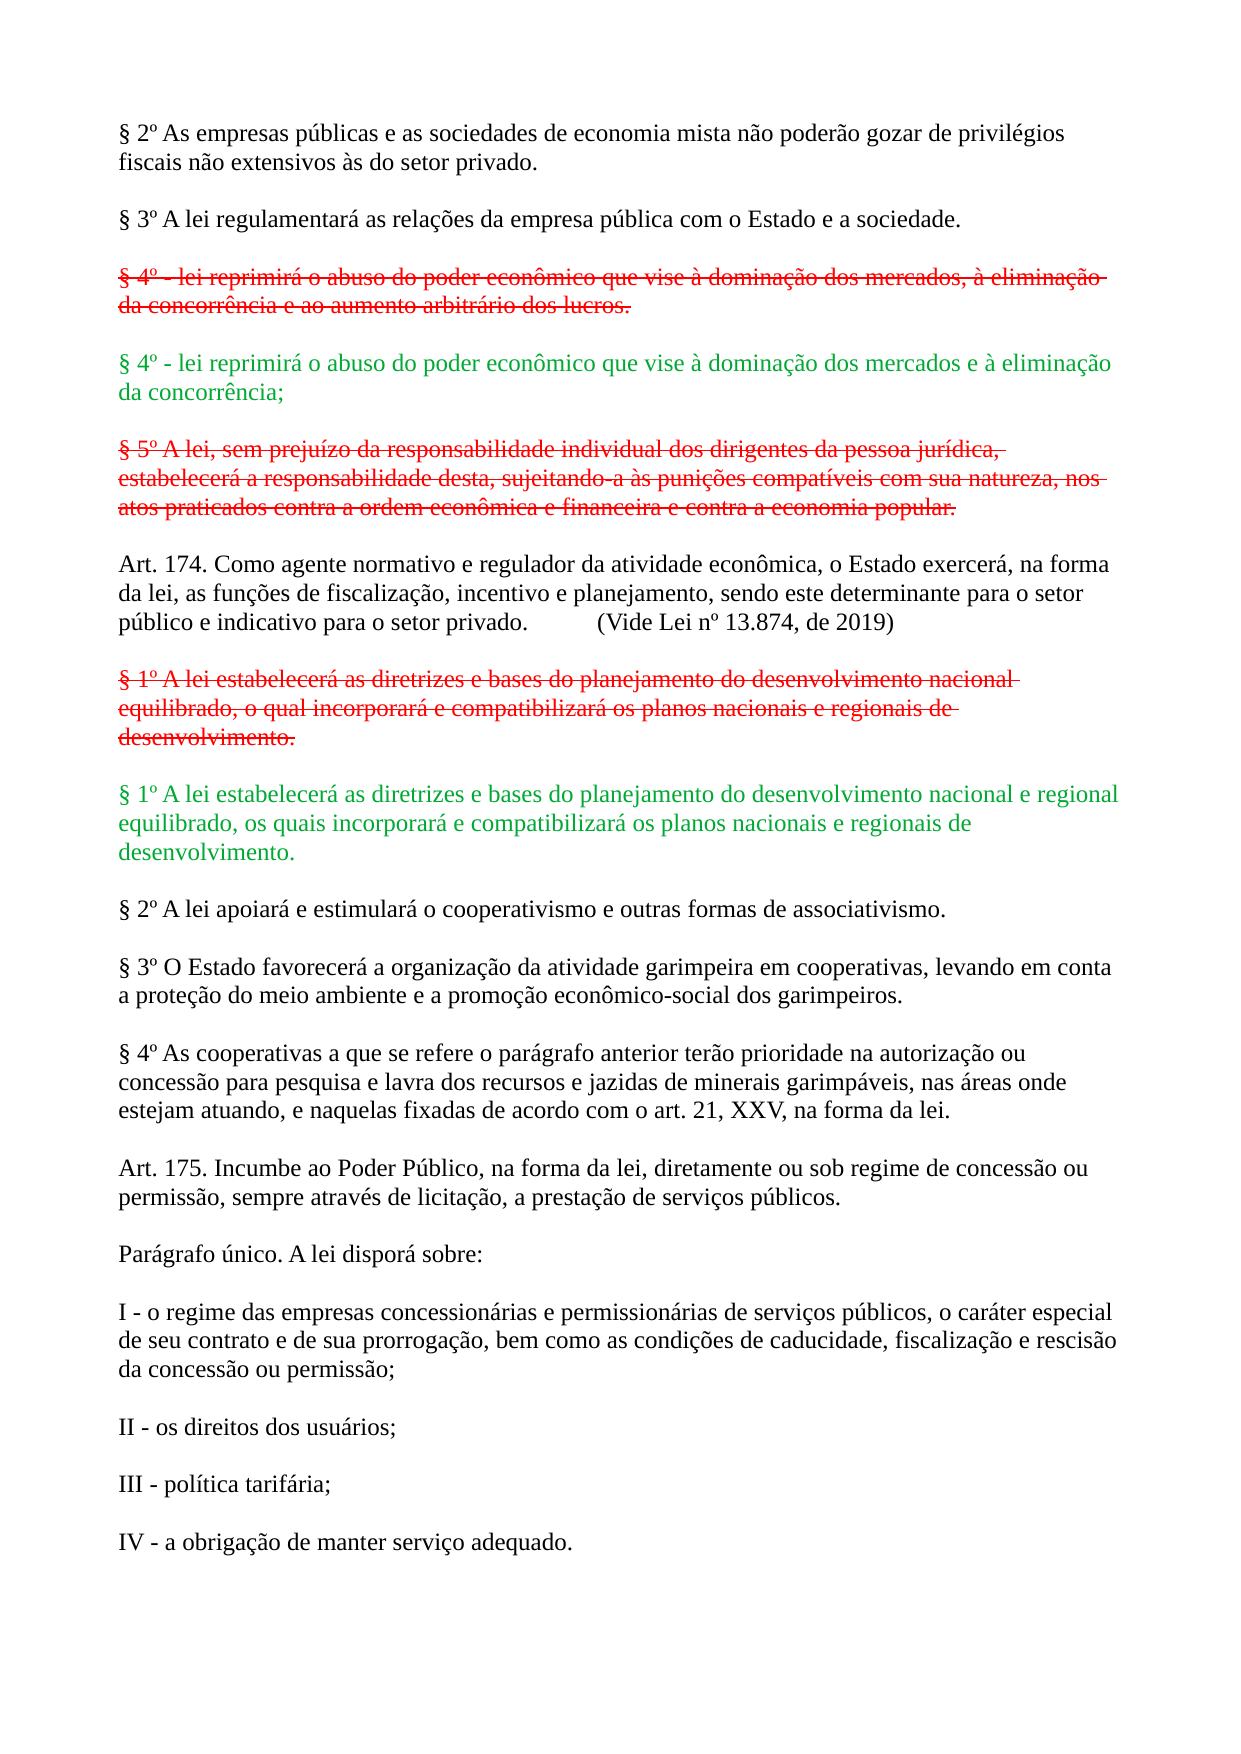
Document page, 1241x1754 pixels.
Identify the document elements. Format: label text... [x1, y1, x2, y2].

text Parágrafo único. A lei disporá sobre: [118, 1239, 1122, 1268]
text § 1º A lei estabelecerá as diretrizes e bases do planejamento do desenvolvimento nacional equilibrado, o qual incorporará e compatibilizará os planos nacionais e regionais de desenvolvimento. [118, 664, 1122, 751]
text I - o regime das empresas concessionárias e permissionárias de serviços públicos, o caráter especial de seu contrato e de sua prorrogação, bem como as condições de caducidade, fiscalização e rescisão da concessão ou permissão; [118, 1297, 1122, 1383]
text § 4º - lei reprimirá o abuso do poder econômico que vise à dominação dos mercados e à eliminação da concorrência; [118, 348, 1122, 406]
text § 3º A lei regulamentará as relações da empresa pública com o Estado e a sociedade. [118, 204, 1122, 233]
text § 4º As cooperativas a que se refere o parágrafo anterior terão prioridade na autorização ou concessão para pesquisa e lavra dos recursos e jazidas de minerais garimpáveis, nas áreas onde estejam atuando, e naquelas fixadas de acordo com o art. 21, XXV, na forma da lei. [118, 1038, 1122, 1124]
text IV - a obrigação de manter serviço adequado. [118, 1527, 1122, 1556]
text § 4º - lei reprimirá o abuso do poder econômico que vise à dominação dos mercados, à eliminação da concorrência e ao aumento arbitrário dos lucros. [118, 262, 1122, 319]
text Art. 175. Incumbe ao Poder Público, na forma da lei, diretamente ou sob regime de concessão ou permissão, sempre através de licitação, a prestação de serviços públicos. [118, 1153, 1122, 1211]
text § 3º O Estado favorecerá a organização da atividade garimpeira em cooperativas, levando em conta a proteção do meio ambiente e a promoção econômico-social dos garimpeiros. [118, 952, 1122, 1009]
text Art. 174. Como agente normativo e regulador da atividade econômica, o Estado exercerá, na forma da lei, as funções de fiscalização, incentivo e planejamento, sendo este determinante para o setor público e indicativo para o setor privado. (Vide Lei nº 13.874, de 2019) [118, 549, 1122, 636]
text § 5º A lei, sem prejuízo da responsabilidade individual dos dirigentes da pessoa jurídica, estabelecerá a responsabilidade desta, sujeitando-a às punições compatíveis com sua natureza, nos atos praticados contra a ordem econômica e financeira e contra a economia popular. [118, 434, 1122, 521]
text § 2º As empresas públicas e as sociedades de economia mista não poderão gozar de privilégios fiscais não extensivos às do setor privado. [118, 118, 1122, 176]
text II - os direitos dos usuários; [118, 1412, 1122, 1441]
text § 2º A lei apoiará e estimulará o cooperativismo e outras formas de associativismo. [118, 894, 1122, 923]
text § 1º A lei estabelecerá as diretrizes e bases do planejamento do desenvolvimento nacional e regional equilibrado, os quais incorporará e compatibilizará os planos nacionais e regionais de desenvolvimento. [118, 779, 1122, 866]
text III - política tarifária; [118, 1469, 1122, 1498]
